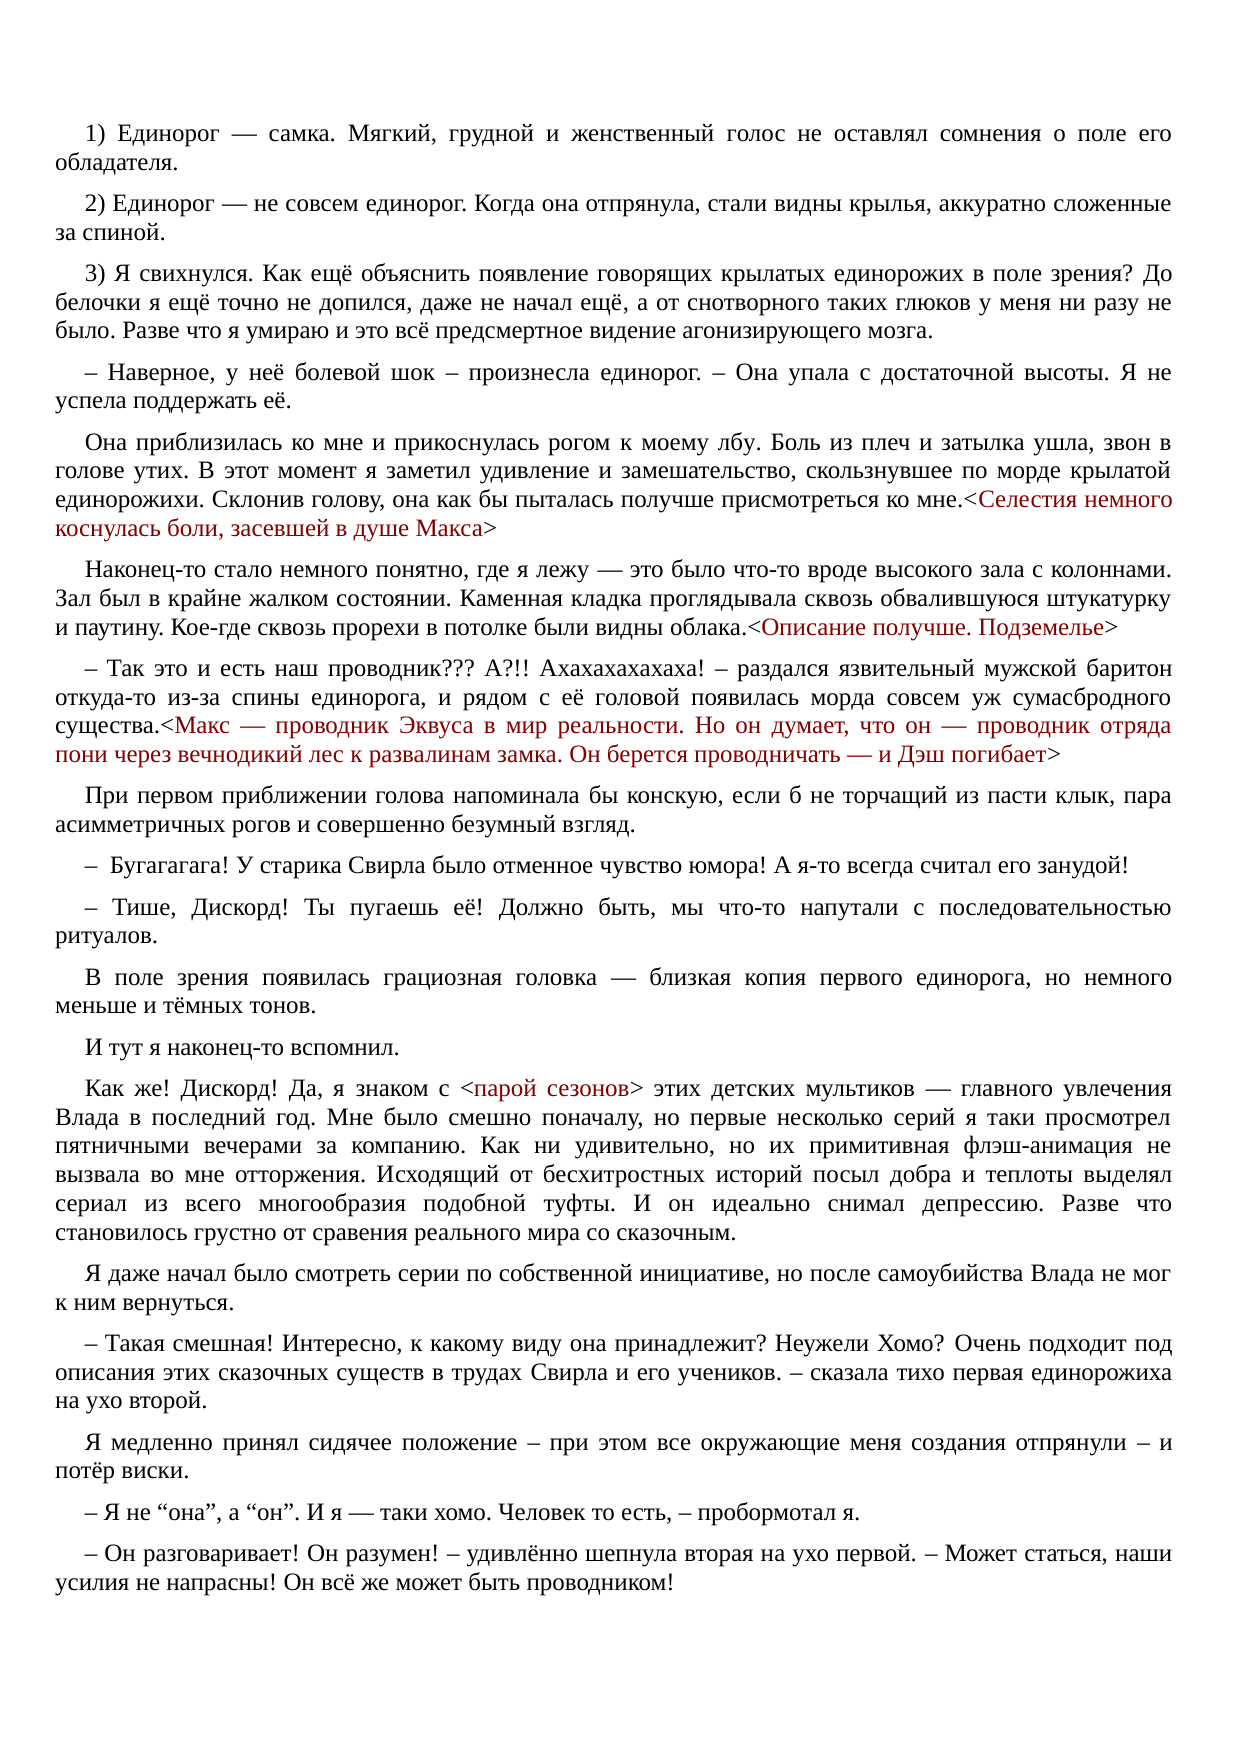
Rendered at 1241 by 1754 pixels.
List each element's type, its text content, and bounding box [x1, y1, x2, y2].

text 2) Единорог — не совсем единорог. Когда она отпрянула, стали видны крылья, аккуратно сложенные за спиной. [55, 188, 1172, 246]
text 1) Единорог — самка. Мягкий, грудной и женственный голос не оставлял сомнения о поле его обладателя. [55, 118, 1172, 176]
text – Наверное, у неё болевой шок – произнесла единорог. – Она упала с достаточной высоты. Я не успела поддержать её. [55, 357, 1172, 414]
text Наконец-то стало немного понятно, где я лежу — это было что-то вроде высокого зала с колоннами. Зал был в крайне жалком состоянии. Каменная кладка проглядывала сквозь обвалившуюся штукатурку и паутину. Кое-где сквозь прорехи в потолке были видны облака.<Описание получше. Подземелье> [55, 554, 1172, 641]
text – Такая смешная! Интересно, к какому виду она принадлежит? Неужели Хомо? Очень подходит под описания этих сказочных существ в трудах Свирла и его учеников. – сказала тихо первая единорожиха на ухо второй. [55, 1328, 1172, 1414]
text 3) Я свихнулся. Как ещё объяснить появление говорящих крылатых единорожих в поле зрения? До белочки я ещё точно не допился, даже не начал ещё, а от снотворного таких глюков у меня ни разу не было. Разве что я умираю и это всё предсмертное видение агонизирующего мозга. [55, 258, 1172, 344]
text Как же! Дискорд! Да, я знаком с <парой сезонов> этих детских мультиков — главного увлечения Влада в последний год. Мне было смешно поначалу, но первые несколько серий я таки просмотрел пятничными вечерами за компанию. Как ни удивительно, но их примитивная флэш-анимация не вызвала во мне отторжения. Исходящий от бесхитростных историй посыл добра и теплоты выделял сериал из всего многообразия подобной туфты. И он идеально снимал депрессию. Разве что становилось грустно от сравения реального мира со сказочным. [55, 1073, 1172, 1246]
text – Бугагагага! У старика Свирла было отменное чувство юмора! А я-то всегда считал его занудой! [55, 851, 1172, 879]
text В поле зрения появилась грациозная головка — близкая копия первого единорога, но немного меньше и тёмных тонов. [55, 962, 1172, 1019]
text Она приблизилась ко мне и прикоснулась рогом к моему лбу. Боль из плеч и затылка ушла, звон в голове утих. В этот момент я заметил удивление и замешательство, скользнувшее по морде крылатой единорожихи. Склонив голову, она как бы пыталась получше присмотреться ко мне.<Селестия немного коснулась боли, засевшей в душе Макса> [55, 427, 1172, 542]
text Я медленно принял сидячее положение – при этом все окружающие меня создания отпрянули – и потёр виски. [55, 1427, 1172, 1484]
text – Так это и есть наш проводник??? А?!! Ахахахахахаха! – раздался язвительный мужской баритон откуда-то из-за спины единорога, и рядом с её головой появилась морда совсем уж сумасбродного существа.<Макс — проводник Эквуса в мир реальности. Но он думает, что он — проводник отряда пони через вечнодикий лес к развалинам замка. Он берется проводничать — и Дэш погибает> [55, 653, 1172, 768]
text – Тише, Дискорд! Ты пугаешь её! Должно быть, мы что-то напутали с последовательностью ритуалов. [55, 892, 1172, 949]
text – Я не “она”, а “он”. И я — таки хомо. Человек то есть, – пробормотал я. [55, 1497, 1172, 1526]
text – Он разговаривает! Он разумен! – удивлённо шепнула вторая на ухо первой. – Может статься, наши усилия не напрасны! Он всё же может быть проводником! [55, 1538, 1172, 1596]
text При первом приближении голова напоминала бы конскую, если б не торчащий из пасти клык, пара асимметричных рогов и совершенно безумный взгляд. [55, 781, 1172, 838]
text Я даже начал было смотреть серии по собственной инициативе, но после самоубийства Влада не мог к ним вернуться. [55, 1258, 1172, 1316]
text И тут я наконец-то вспомнил. [55, 1032, 1172, 1061]
